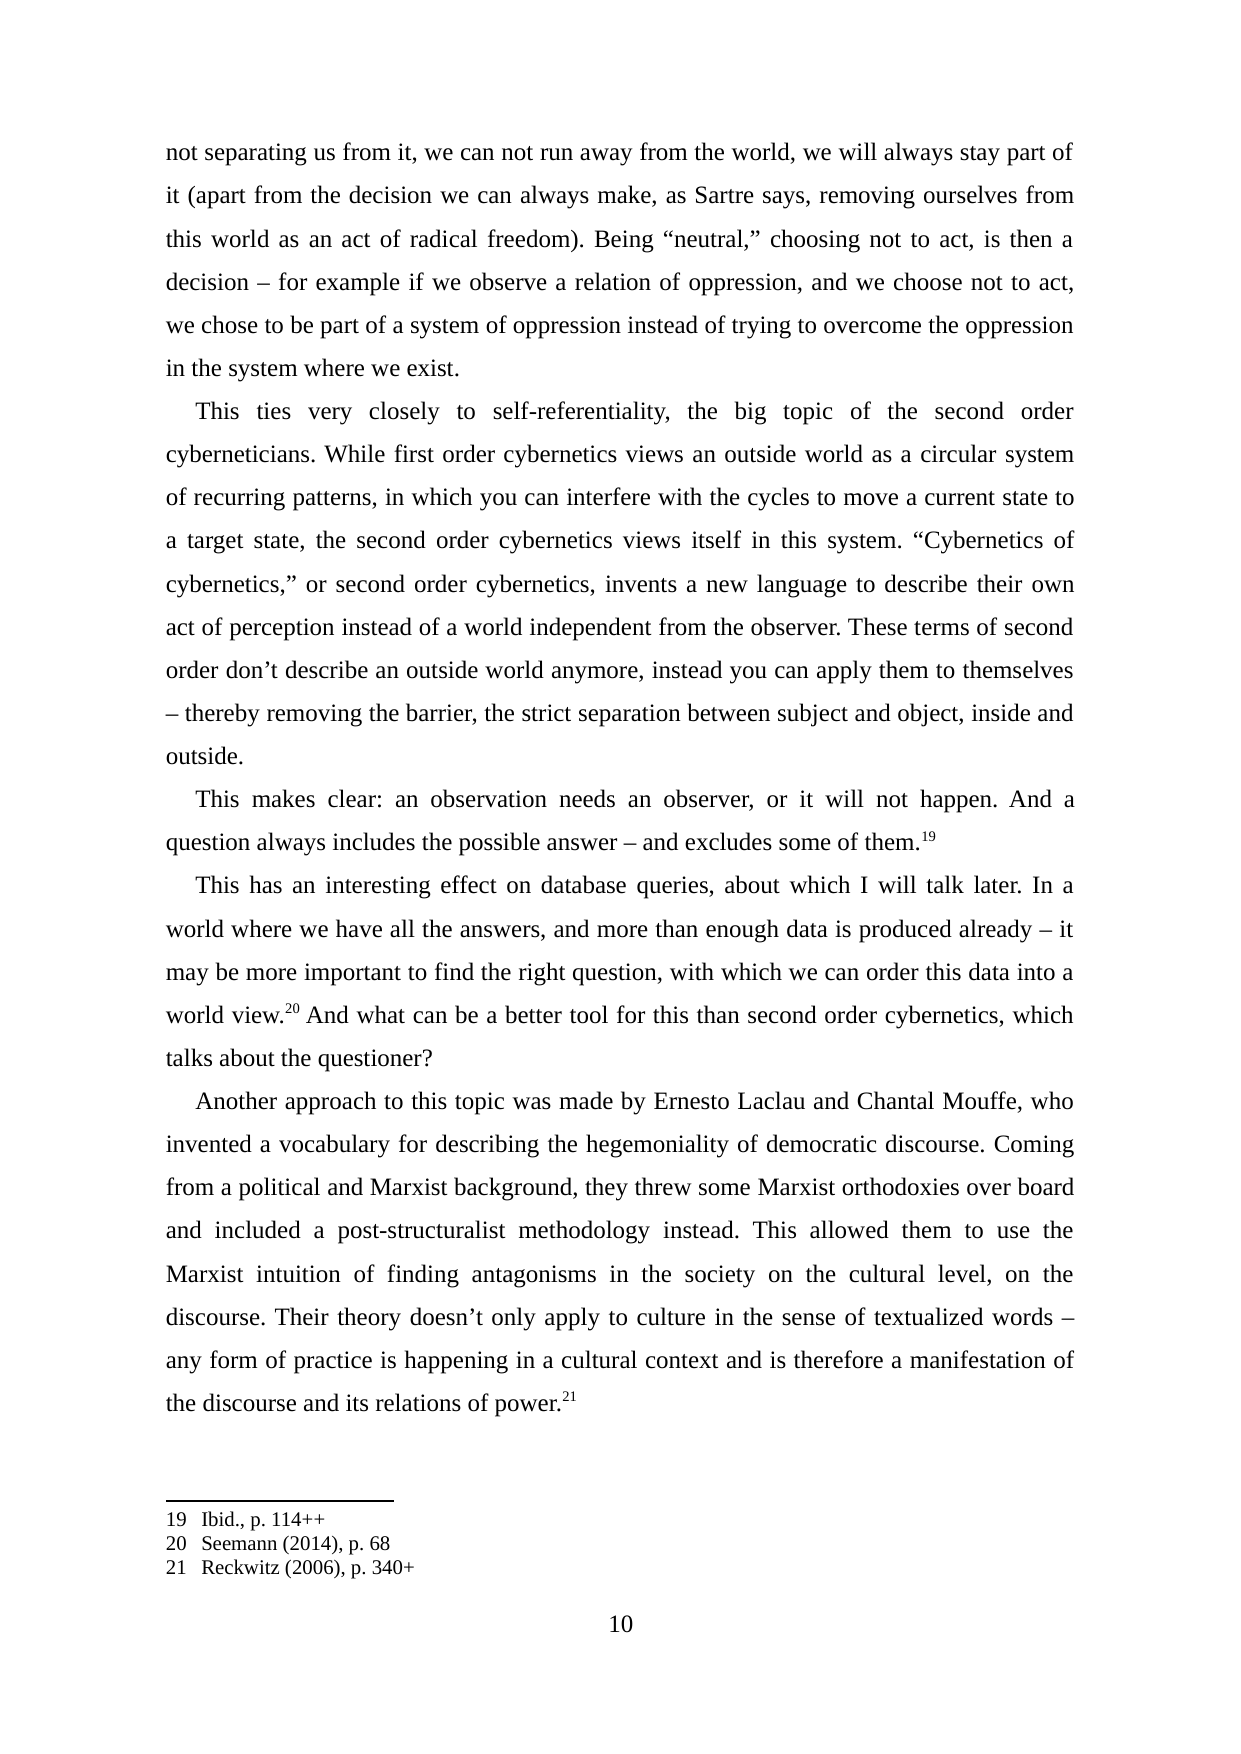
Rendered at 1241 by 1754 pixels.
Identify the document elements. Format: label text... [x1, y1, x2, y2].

text not separating us from it, we can not run away from the world, we will always stay part of it (apart from the decision we can always make, as Sartre says, removing ourselves from this world as an act of radical freedom). Being “neutral,” choosing not to act, is then a decision – for example if we observe a relation of oppression, and we choose not to act, we chose to be part of a system of oppression instead of trying to overcome the oppression in the system where we exist. [166, 137, 1075, 382]
text This ties very closely to self-referentiality, the big topic of the second order cyberneticians. While first order cybernetics views an outside world as a circular system of recurring patterns, in which you can interfere with the cycles to move a current state to a target state, the second order cybernetics views itself in this system. “Cybernetics of cybernetics,” or second order cybernetics, invents a new language to describe their own act of perception instead of a world independent from the observer. These terms of second order don’t describe an outside world anymore, instead you can apply them to themselves – thereby removing the barrier, the strict separation between subject and object, inside and outside. [166, 396, 1075, 770]
text Seemann (2014), p. 68 [166, 1531, 1075, 1555]
text Another approach to this topic was made by Ernesto Laclau and Chantal Mouffe, who invented a vocabulary for describing the hegemoniality of democratic discourse. Coming from a political and Marxist background, they threw some Marxist orthodoxies over board and included a post-structuralist methodology instead. This allowed them to use the Marxist intuition of finding antagonisms in the society on the cultural level, on the discourse. Their theory doesn’t only apply to culture in the sense of textualized words – any form of practice is happening in a cultural context and is therefore a manifestation of the discourse and its relations of power. [166, 1086, 1075, 1417]
text Reckwitz (2006), p. 340+ [166, 1555, 1075, 1579]
text This makes clear: an observation needs an observer, or it will not happen. And a question always includes the possible answer – and excludes some of them. [166, 784, 1075, 856]
text Ibid., p. 114++ [166, 1507, 1075, 1531]
text This has an interesting effect on database queries, about which I will talk later. In a world where we have all the answers, and more than enough data is produced already – it may be more important to find the right question, with which we can order this data into a world view. And what can be a better tool for this than second order cybernetics, which talks about the questioner? [166, 871, 1075, 1072]
